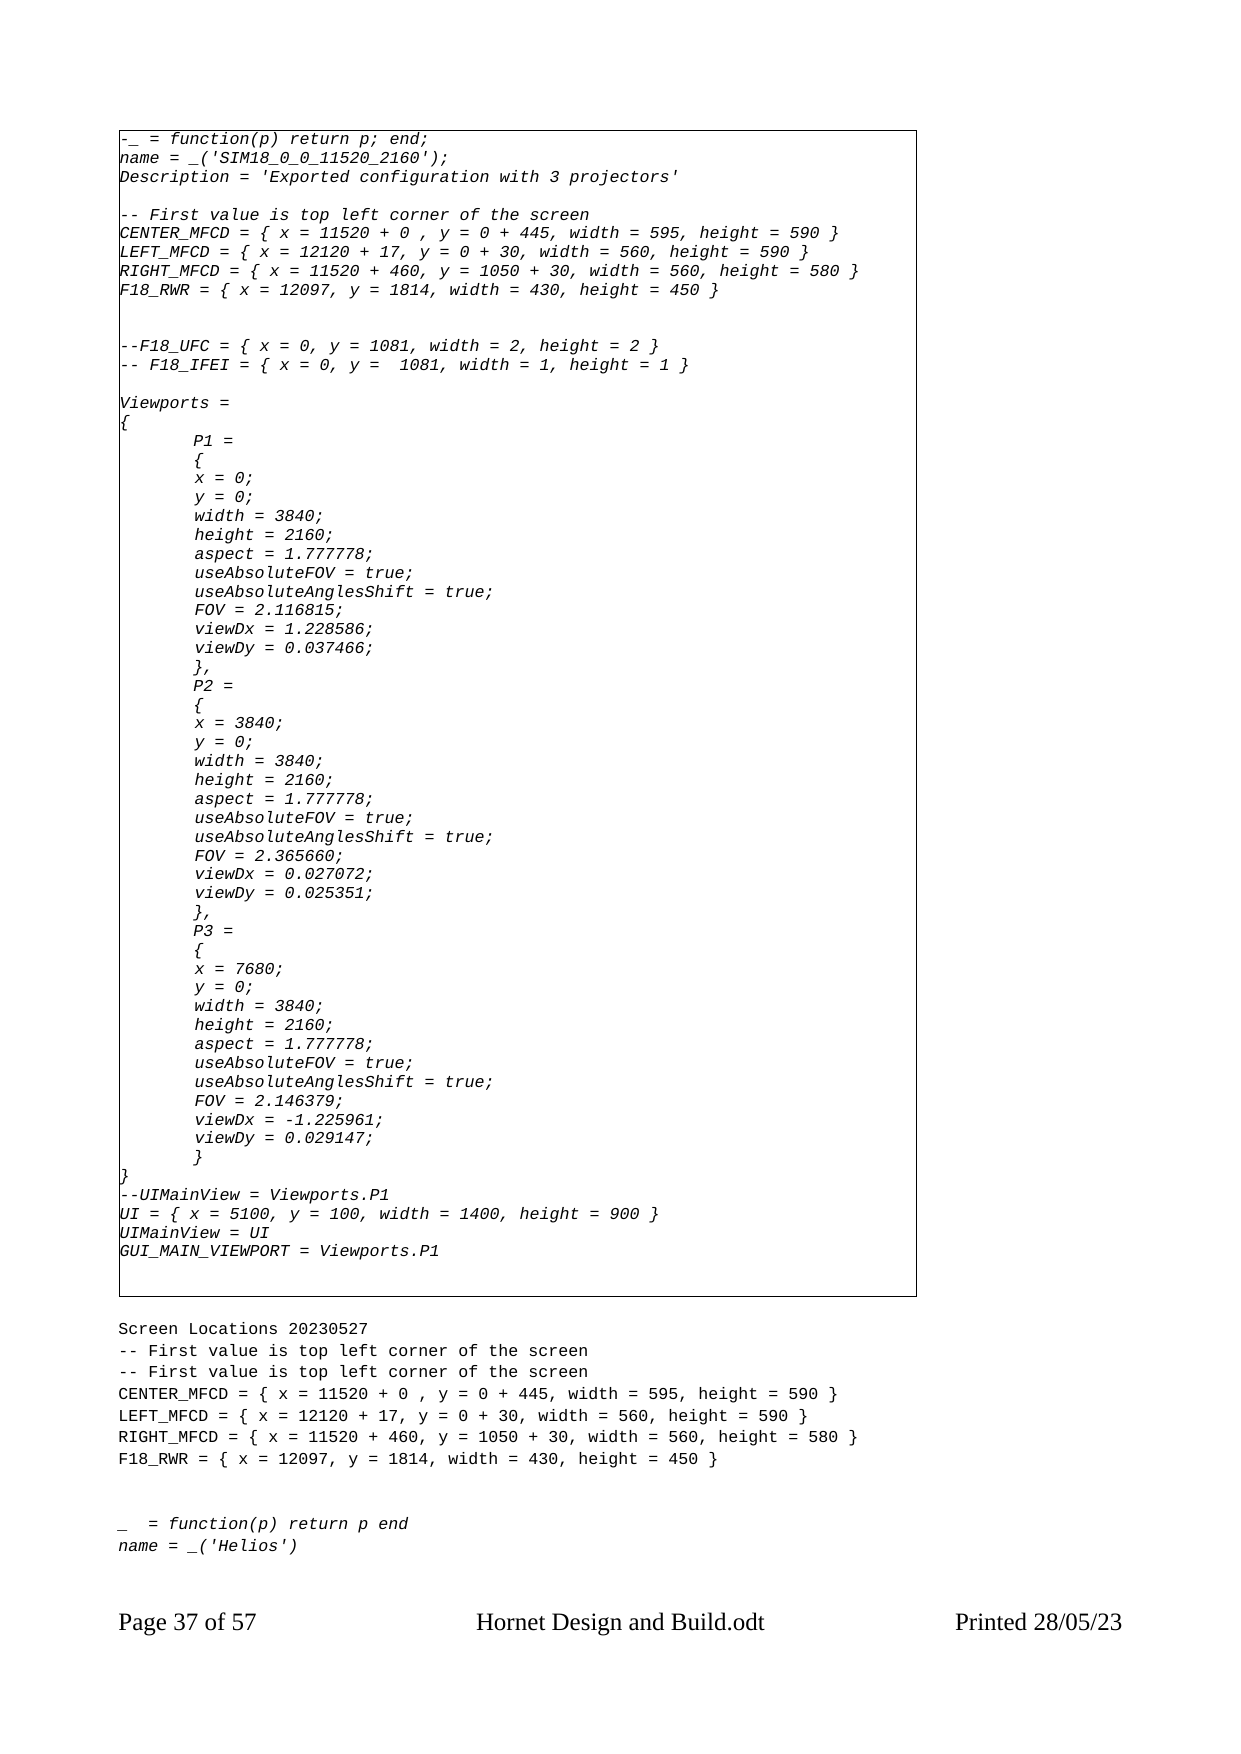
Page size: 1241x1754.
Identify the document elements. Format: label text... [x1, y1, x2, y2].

text LEFT_MFCD = { x = 12120 + 17, y = 0 + 30, width = 560, height = 590 } [118, 1407, 1122, 1426]
text Screen Locations 20230527 [118, 1321, 1122, 1339]
text -- First value is top left corner of the screen [118, 1364, 1122, 1383]
text F18_RWR = { x = 12097, y = 1814, width = 430, height = 450 } [118, 1451, 1122, 1469]
text -- First value is top left corner of the screen [118, 1342, 1122, 1361]
text CENTER_MFCD = { x = 11520 + 0 , y = 0 + 445, width = 595, height = 590 } [118, 1386, 1122, 1404]
text _ = function(p) return p end [118, 1516, 1122, 1534]
text RIGHT_MFCD = { x = 11520 + 460, y = 1050 + 30, width = 560, height = 580 } [118, 1429, 1122, 1448]
text name = _('Helios') [118, 1537, 1122, 1556]
